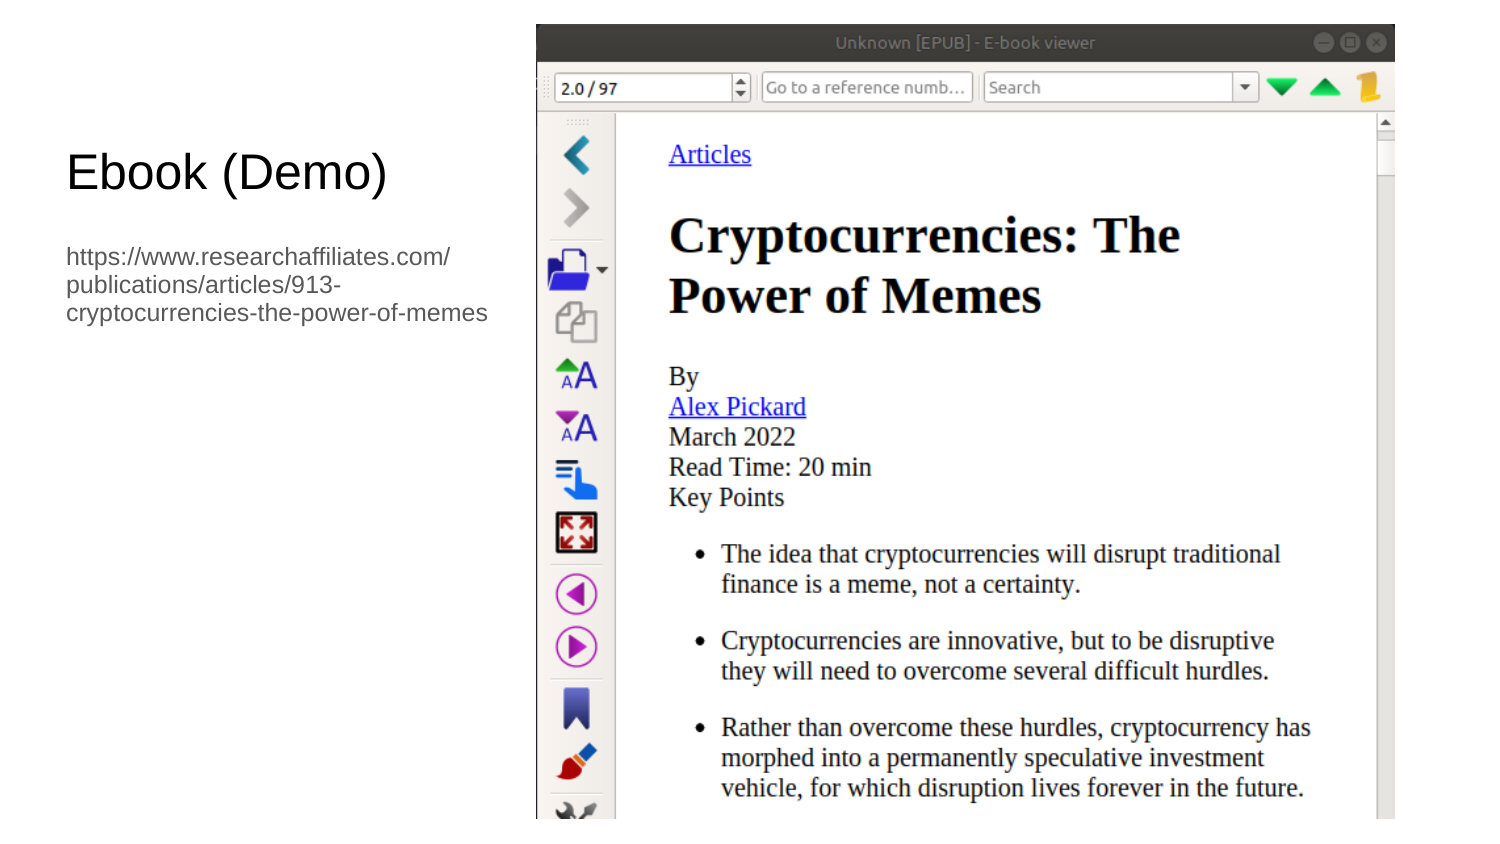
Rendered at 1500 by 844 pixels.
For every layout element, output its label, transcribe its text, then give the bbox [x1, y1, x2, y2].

title Ebook (Demo) [51, 91, 512, 216]
list https://www.researchaffiliates.com/publications/articles/913-cryptocurrencies-the-power-of-memes [51, 227, 512, 750]
picture [536, 24, 1395, 819]
